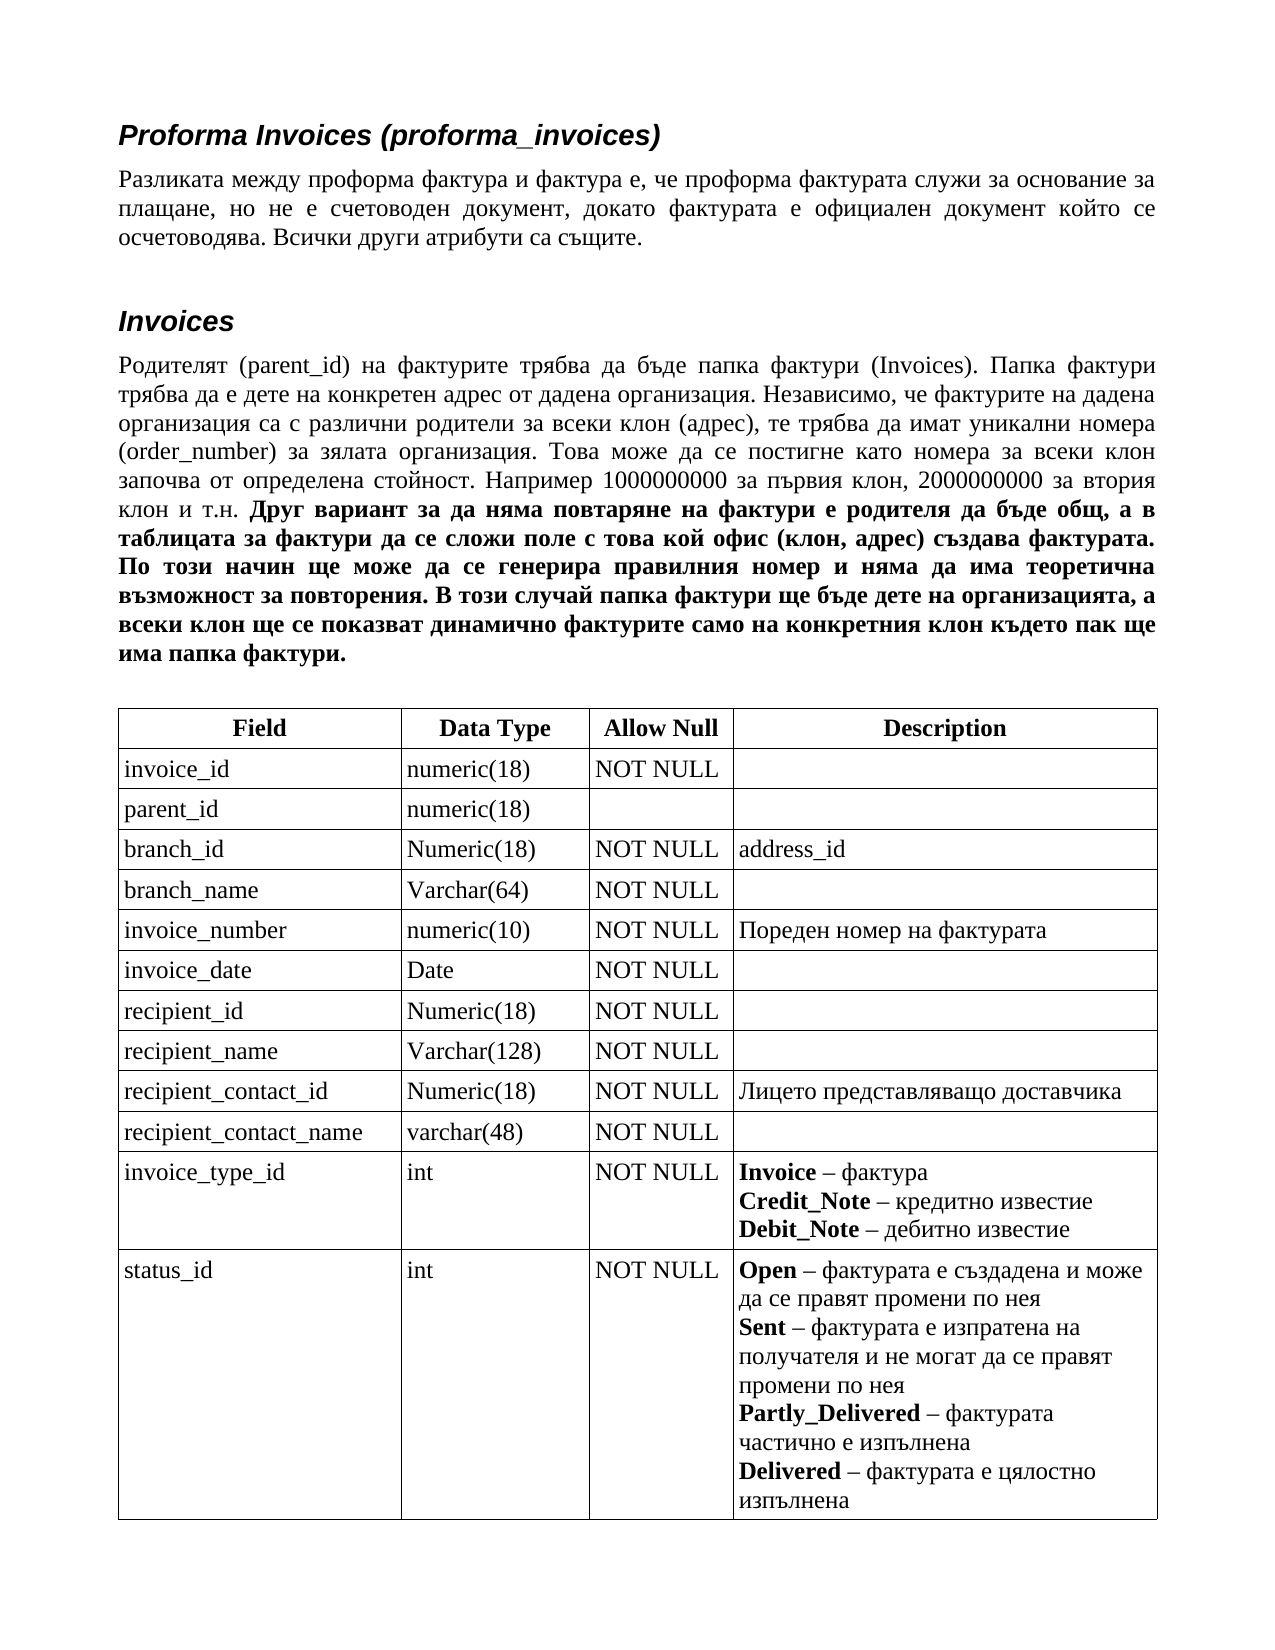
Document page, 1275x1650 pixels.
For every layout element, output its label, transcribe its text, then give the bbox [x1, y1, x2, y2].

table_cell NOT NULL [590, 749, 733, 788]
table_cell Varchar(128) [402, 1031, 589, 1070]
table_cell [734, 789, 1157, 829]
table_header Field [119, 709, 401, 748]
table_cell Varchar(64) [402, 870, 589, 909]
table_cell [734, 991, 1157, 1030]
table_cell branch_name [119, 870, 401, 909]
table_cell NOT NULL [590, 830, 733, 869]
table_cell NOT NULL [590, 1250, 733, 1519]
table_cell NOT NULL [590, 991, 733, 1030]
table_header Description [734, 709, 1157, 748]
table_cell int [402, 1152, 589, 1249]
table_cell invoice_number [119, 910, 401, 950]
table_cell Open – фактурата е създадена и може да се правят промени по нея Sent – фактурата е изпратена на получателя и не могат да се правят промени по нея Partly_Delivered – фактурата частично е изпълнена Delivered – фактурата е цялостно изпълнена [734, 1250, 1157, 1519]
table_cell [734, 1112, 1157, 1151]
table_header Allow Null [590, 709, 733, 748]
table_cell invoice_date [119, 951, 401, 990]
table_cell [590, 789, 733, 829]
table_cell [734, 951, 1157, 990]
table_cell NOT NULL [590, 910, 733, 950]
text Родителят (parent_id) на фактурите трябва да бъде папка фактури (Invoices). Папка фактури трябва да е дете на конкретен адрес от дадена организация. Независимо, че фактурите на дадена организация са с различни родители за всеки клон (адрес), те трябва да имат уникални номера (order_number) за зялата организация. Това може да се постигне като номера за всеки клон започва от определена стойност. Например 1000000000 за първия клон, 2000000000 за втория клон и т.н. Друг вариант за да няма повтаряне на фактури е родителя да бъде общ, а в таблицата за фактури да се сложи поле с това кой офис (клон, адрес) създава фактурата. По този начин ще може да се генерира правилния номер и няма да има теоретична възможност за повторения. В този случай папка фактури ще бъде дете на организацията, а всеки клон ще се показват динамично фактурите само на конкретния клон където пак ще има папка фактури. [118, 350, 1157, 666]
table_cell status_id [119, 1250, 401, 1519]
table_cell NOT NULL [590, 870, 733, 909]
table_cell NOT NULL [590, 1152, 733, 1249]
table_cell Invoice – фактура Credit_Note – кредитно известие Debit_Note – дебитно известие [734, 1152, 1157, 1249]
table_cell NOT NULL [590, 1071, 733, 1111]
table_cell Лицето представляващо доставчика [734, 1071, 1157, 1111]
table_cell invoice_type_id [119, 1152, 401, 1249]
table_cell recipient_contact_name [119, 1112, 401, 1151]
text Разликата между проформа фактура и фактура е, че проформа фактурата служи за основание за плащане, но не е счетоводен документ, докато фактурата е официален документ който се осчетоводява. Всички други атрибути са същите. [118, 164, 1157, 250]
table_cell recipient_id [119, 991, 401, 1030]
table_cell NOT NULL [590, 1112, 733, 1151]
table_cell numeric(18) [402, 749, 589, 788]
table_cell varchar(48) [402, 1112, 589, 1151]
table_cell recipient_name [119, 1031, 401, 1070]
table_cell numeric(10) [402, 910, 589, 950]
table_cell recipient_contact_id [119, 1071, 401, 1111]
table_cell NOT NULL [590, 951, 733, 990]
table_cell [734, 870, 1157, 909]
table_cell invoice_id [119, 749, 401, 788]
table_cell [734, 1031, 1157, 1070]
table_header Data Type [402, 709, 589, 748]
table_cell numeric(18) [402, 789, 589, 829]
table_cell address_id [734, 830, 1157, 869]
subtitle Proforma Invoices (proforma_invoices) [118, 118, 1157, 152]
table_cell NOT NULL [590, 1031, 733, 1070]
table_cell branch_id [119, 830, 401, 869]
table_cell int [402, 1250, 589, 1519]
subtitle Invoices [118, 304, 1157, 338]
table_cell [734, 749, 1157, 788]
table_cell Numeric(18) [402, 991, 589, 1030]
table_cell Numeric(18) [402, 830, 589, 869]
table_cell Date [402, 951, 589, 990]
table_cell Numeric(18) [402, 1071, 589, 1111]
table_cell parent_id [119, 789, 401, 829]
table_cell Пореден номер на фактурата [734, 910, 1157, 950]
